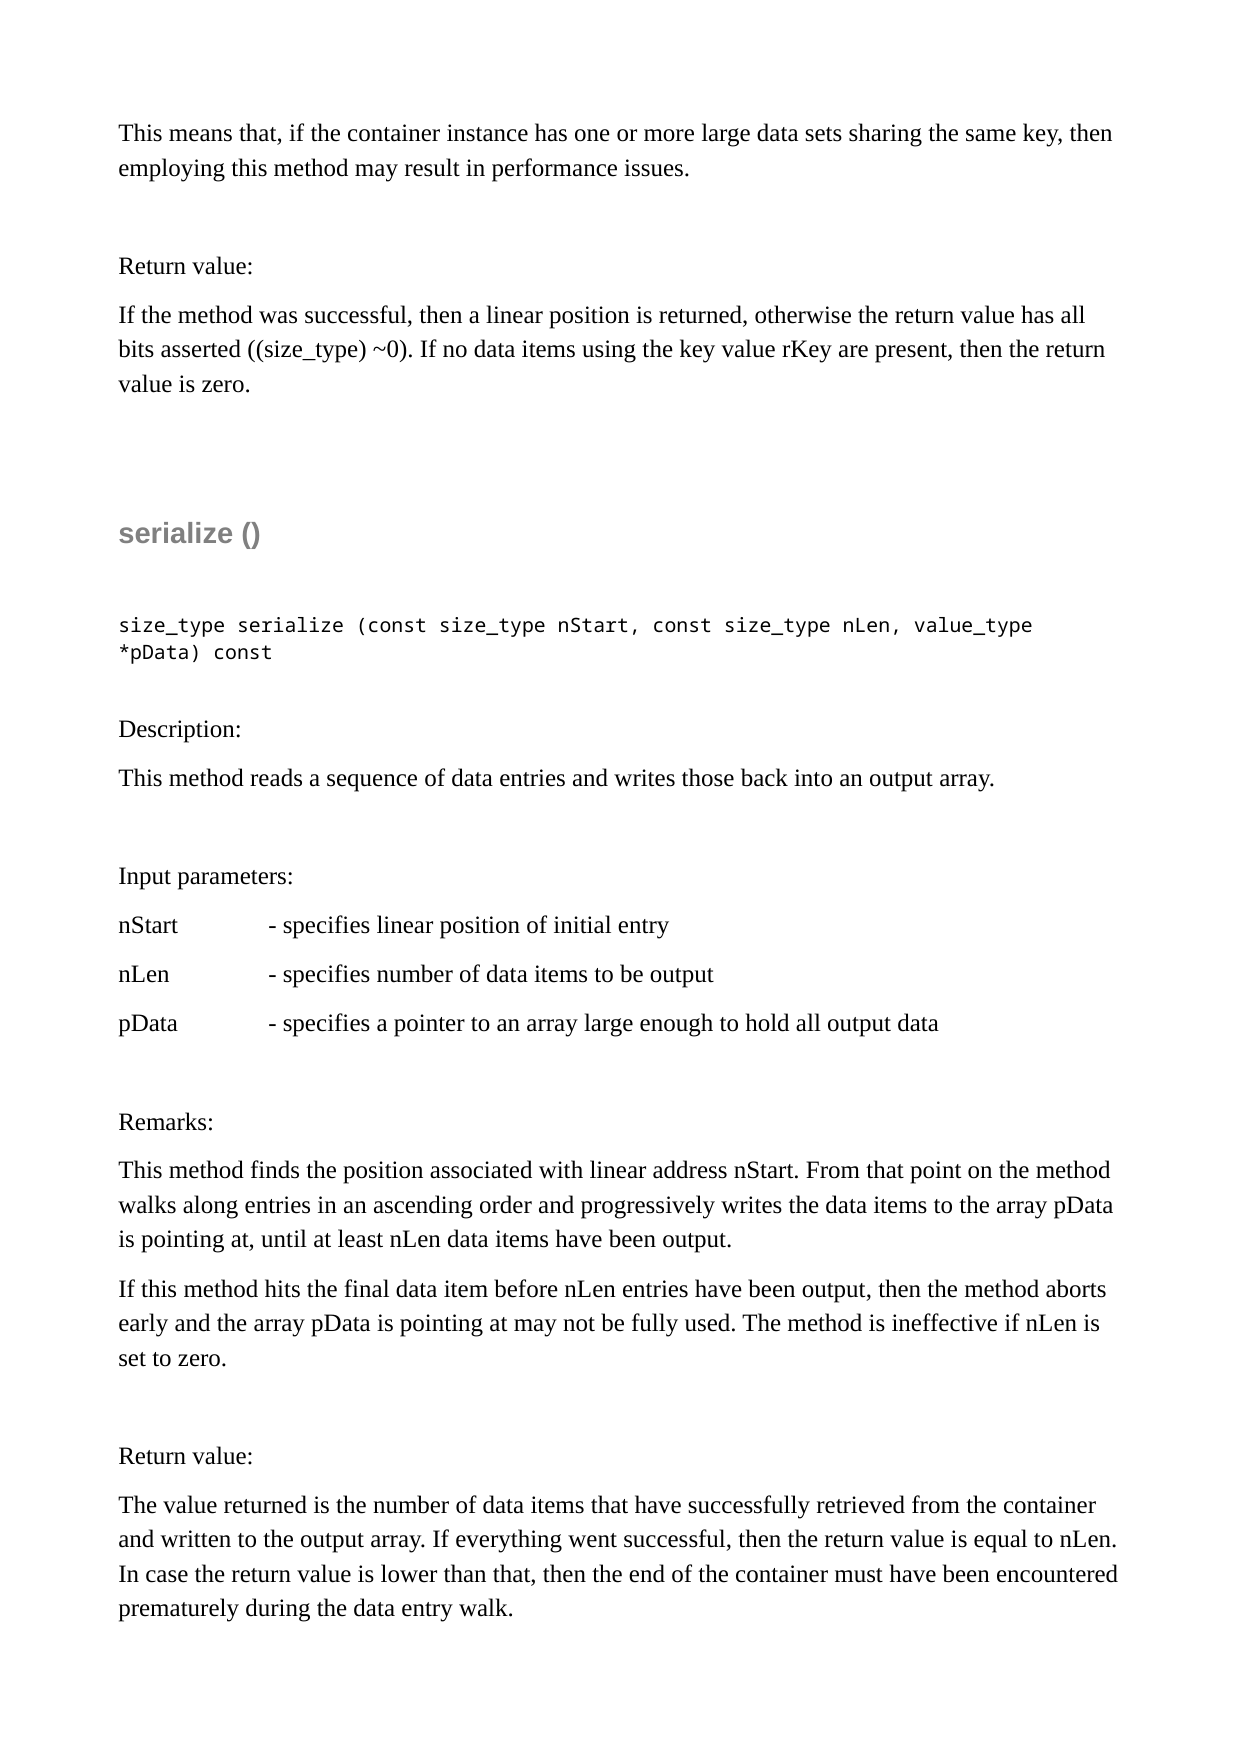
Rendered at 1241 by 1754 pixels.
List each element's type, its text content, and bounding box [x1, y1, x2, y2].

text Description: [118, 714, 1122, 743]
text Input parameters: [118, 861, 1122, 890]
text nStart - specifies linear position of initial entry [118, 910, 1122, 939]
text nLen - specifies number of data items to be output [118, 959, 1122, 988]
subtitle serialize () [118, 516, 1122, 549]
text Remarks: [118, 1107, 1122, 1135]
text Return value: [118, 1441, 1122, 1469]
text If the method was successful, then a linear position is returned, otherwise the return value has all bits asserted ((size_type) ~0). If no data items using the key value rKey are present, then the return value is zero. [118, 300, 1122, 397]
text This method reads a sequence of data entries and writes those back into an output array. [118, 763, 1122, 792]
text pData - specifies a pointer to an array large enough to hold all output data [118, 1008, 1122, 1037]
text Return value: [118, 251, 1122, 279]
text This method finds the position associated with linear address nStart. From that point on the method walks along entries in an ascending order and progressively writes the data items to the array pData is pointing at, until at least nLen data items have been output. [118, 1156, 1122, 1253]
text size_type serialize (const size_type nStart, const size_type nLen, value_type *pData) const [118, 611, 1122, 665]
text The value returned is the number of data items that have successfully retrieved from the container and written to the output array. If everything went successful, then the return value is equal to nLen. In case the return value is lower than that, then the end of the container must have been encountered prematurely during the data entry walk. [118, 1490, 1122, 1622]
text If this method hits the final data item before nLen entries have been output, then the method aborts early and the array pData is pointing at may not be fully used. The method is ineffective if nLen is set to zero. [118, 1274, 1122, 1371]
text This means that, if the container instance has one or more large data sets sharing the same key, then employing this method may result in performance issues. [118, 118, 1122, 181]
